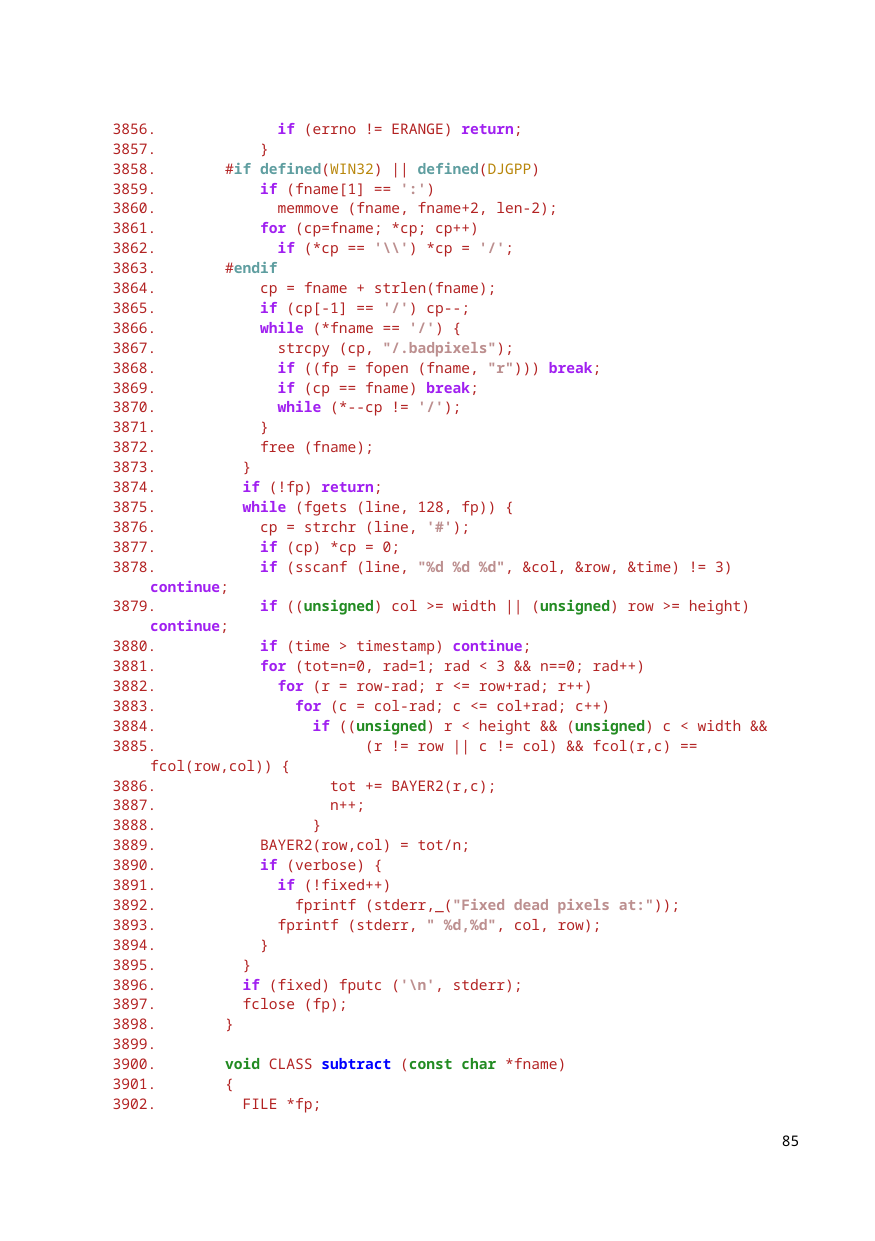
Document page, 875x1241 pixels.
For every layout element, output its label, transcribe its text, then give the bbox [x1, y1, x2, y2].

list for (c = col-rad; c <= col+rad; c++) [112, 696, 799, 716]
list fclose (fp); [112, 994, 799, 1014]
list } [112, 934, 799, 954]
list strcpy (cp, "/.badpixels"); [112, 338, 799, 357]
list BAYER2(row,col) = tot/n; [112, 835, 799, 855]
list } [112, 815, 799, 835]
list if (verbose) { [112, 855, 799, 875]
list if (cp) *cp = 0; [112, 537, 799, 556]
list #if defined(WIN32) || defined(DJGPP) [112, 158, 799, 178]
list #endif [112, 258, 799, 278]
list n++; [112, 795, 799, 815]
list if (sscanf (line, "%d %d %d", &col, &row, &time) != 3) continue; [112, 556, 799, 596]
list for (tot=n=0, rad=1; rad < 3 && n==0; rad++) [112, 656, 799, 676]
list while (*fname == '/') { [112, 318, 799, 338]
list while (*--cp != '/'); [112, 397, 799, 417]
list cp = fname + strlen(fname); [112, 278, 799, 298]
list if (cp[-1] == '/') cp--; [112, 298, 799, 318]
list } [112, 139, 799, 158]
list if (cp == fname) break; [112, 377, 799, 397]
list FILE *fp; [112, 1094, 799, 1113]
list { [112, 1074, 799, 1094]
list for (r = row-rad; r <= row+rad; r++) [112, 676, 799, 696]
list fprintf (stderr,_("Fixed dead pixels at:")); [112, 895, 799, 914]
list if (time > timestamp) continue; [112, 636, 799, 656]
list if ((unsigned) r < height && (unsigned) c < width && [112, 716, 799, 736]
list fprintf (stderr, " %d,%d", col, row); [112, 914, 799, 934]
list void CLASS subtract (const char *fname) [112, 1054, 799, 1074]
list if (fname[1] == ':') [112, 178, 799, 198]
list if (!fixed++) [112, 875, 799, 895]
list if (fixed) fputc ('\n', stderr); [112, 974, 799, 994]
list } [112, 417, 799, 437]
list cp = strchr (line, '#'); [112, 517, 799, 537]
list (r != row || c != col) && fcol(r,c) == fcol(row,col)) { [112, 736, 799, 775]
list } [112, 954, 799, 974]
list if (!fp) return; [112, 477, 799, 497]
list } [112, 457, 799, 477]
list if (*cp == '\\') *cp = '/'; [112, 238, 799, 258]
list if (errno != ERANGE) return; [112, 119, 799, 139]
list tot += BAYER2(r,c); [112, 775, 799, 795]
list free (fname); [112, 437, 799, 457]
list } [112, 1014, 799, 1034]
list for (cp=fname; *cp; cp++) [112, 218, 799, 238]
list if ((fp = fopen (fname, "r"))) break; [112, 357, 799, 377]
list while (fgets (line, 128, fp)) { [112, 497, 799, 517]
list if ((unsigned) col >= width || (unsigned) row >= height) continue; [112, 596, 799, 636]
list memmove (fname, fname+2, len-2); [112, 198, 799, 218]
